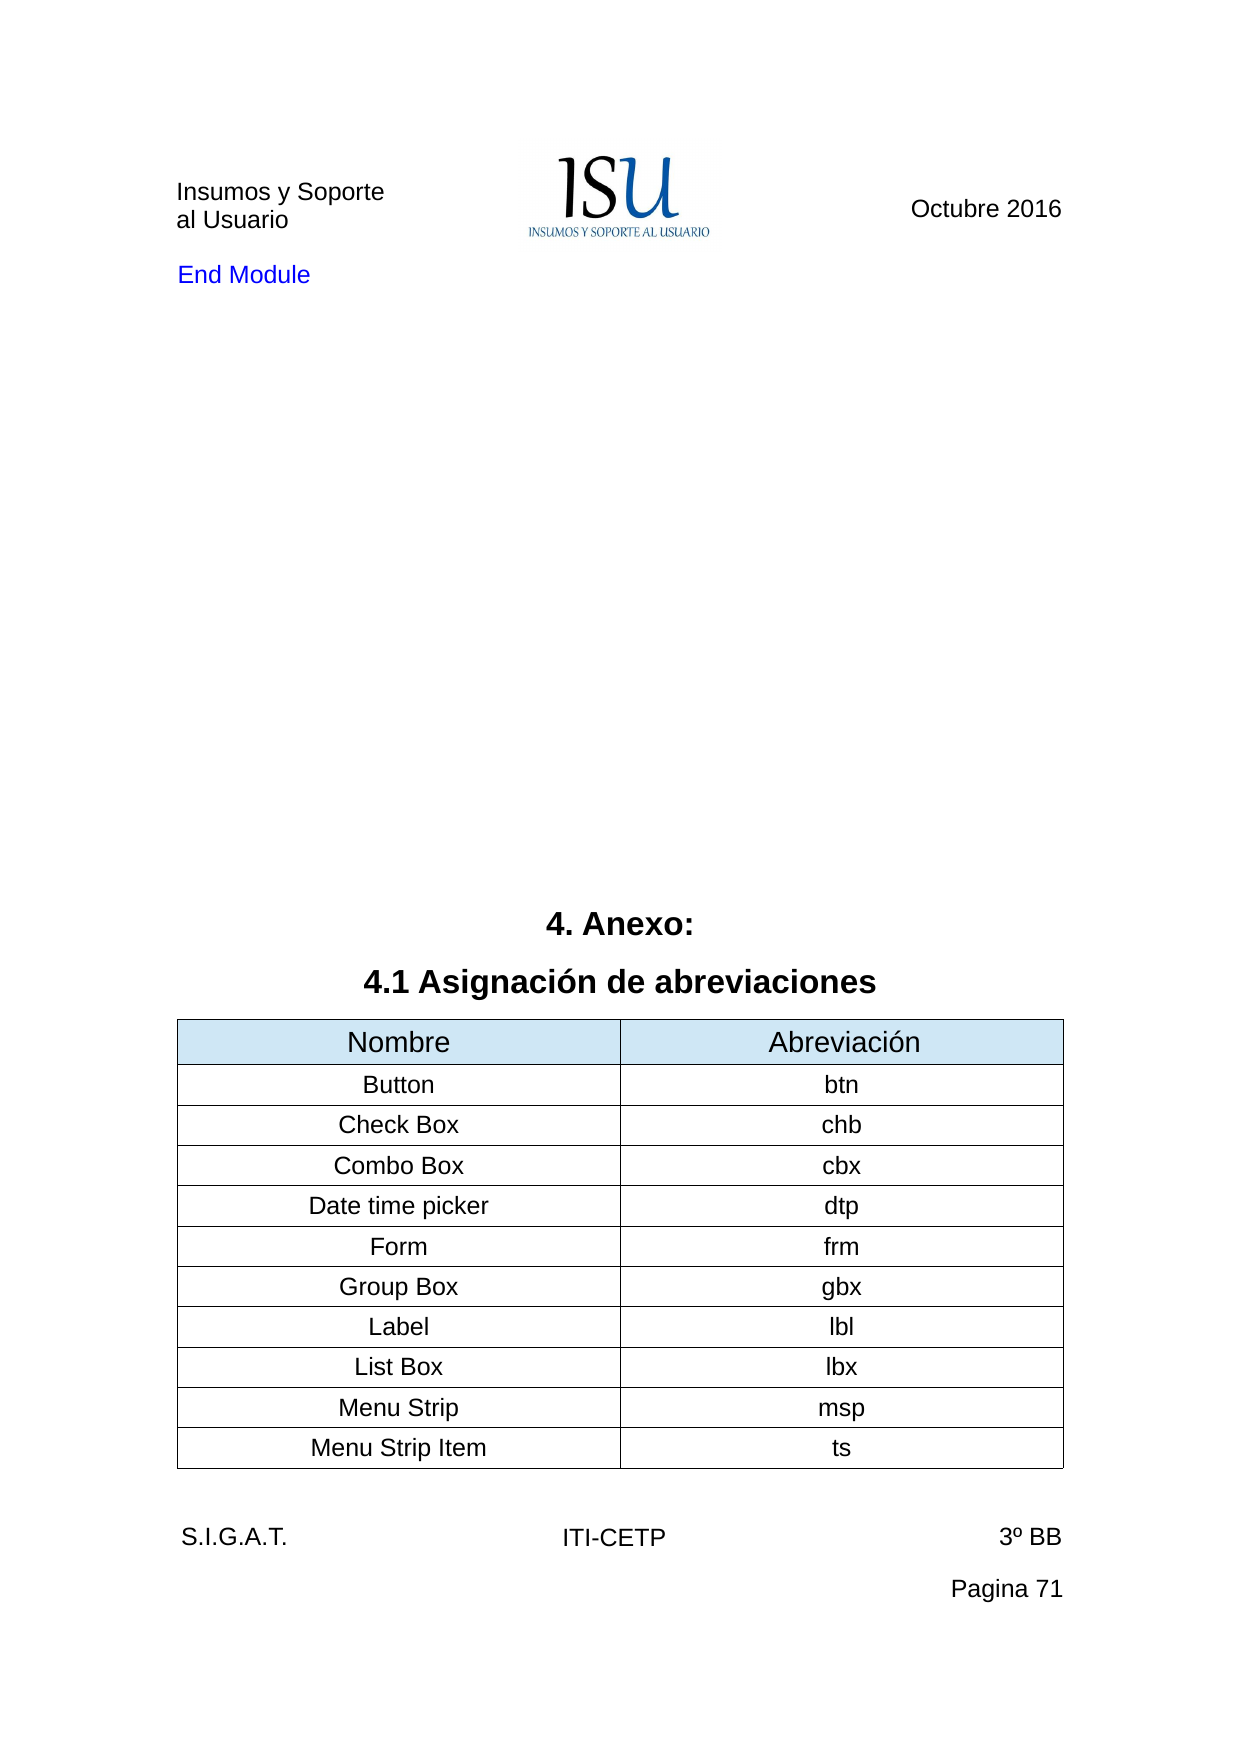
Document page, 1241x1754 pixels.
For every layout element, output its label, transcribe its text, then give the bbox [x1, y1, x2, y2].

table_cell lbl [621, 1307, 1063, 1347]
picture [517, 138, 723, 252]
table_cell Check Box [178, 1106, 620, 1145]
table_header Abreviación [621, 1020, 1063, 1064]
table_header Nombre [178, 1020, 620, 1064]
table_cell dtp [621, 1186, 1063, 1226]
table_cell Menu Strip [178, 1388, 620, 1427]
text End Module [177, 260, 1063, 288]
table_cell msp [621, 1388, 1063, 1427]
table_cell btn [621, 1065, 1063, 1105]
table_cell Menu Strip Item [178, 1428, 620, 1467]
table_cell Label [178, 1307, 620, 1347]
table_cell frm [621, 1227, 1063, 1266]
table_cell Form [178, 1227, 620, 1266]
table_cell List Box [178, 1348, 620, 1387]
table_cell Combo Box [178, 1146, 620, 1185]
table_cell Button [178, 1065, 620, 1105]
table_cell gbx [621, 1267, 1063, 1306]
table_cell chb [621, 1106, 1063, 1145]
table_cell Date time picker [178, 1186, 620, 1226]
table_cell Group Box [178, 1267, 620, 1306]
table_cell ts [621, 1428, 1063, 1467]
text 4. Anexo: [177, 904, 1063, 942]
text 4.1 Asignación de abreviaciones [177, 962, 1063, 1000]
table_cell cbx [621, 1146, 1063, 1185]
table_cell lbx [621, 1348, 1063, 1387]
